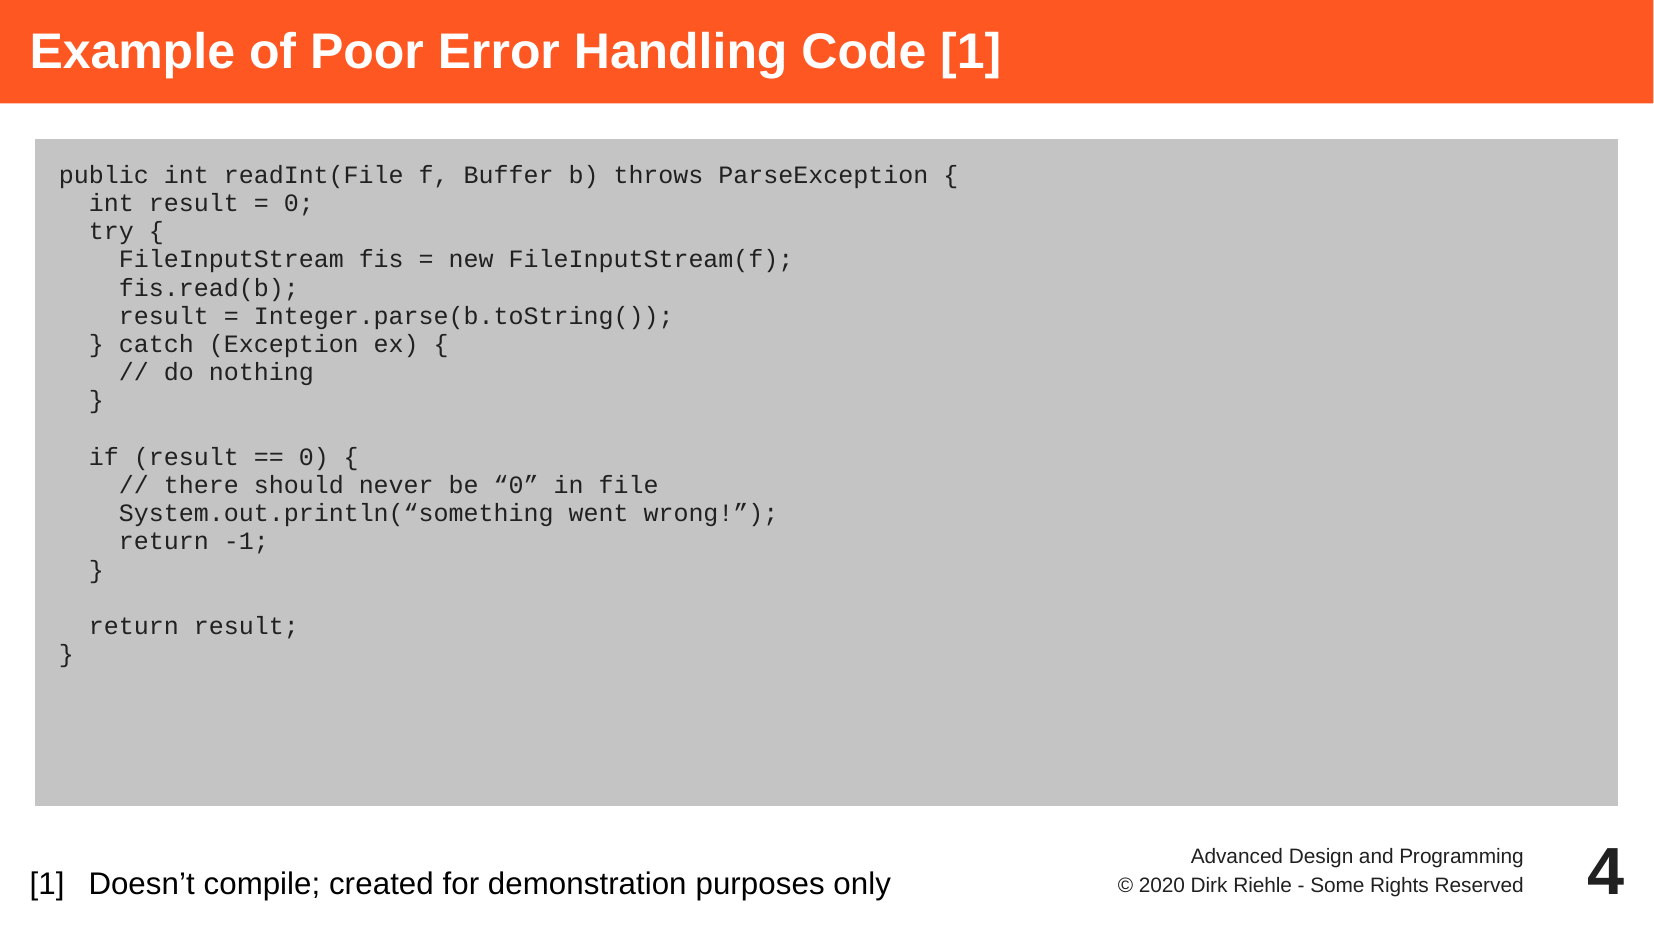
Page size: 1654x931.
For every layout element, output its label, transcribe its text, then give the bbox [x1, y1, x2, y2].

list public int readInt(File f, Buffer b) throws ParseException { int result = 0; try { FileInputStream fis = new FileInputStream(f); fis.read(b); result = Integer.parse(b.toString()); } catch (Exception ex) { // do nothing } if (result == 0) { // there should never be “0” in file System.out.println(“something went wrong!”); return -1; } return result; } [29, 132, 1625, 813]
text_box [1] Doesn’t compile; created for demonstration purposes only [0, 693, 1182, 931]
title Example of Poor Error Handling Code [1] [0, 0, 1654, 104]
